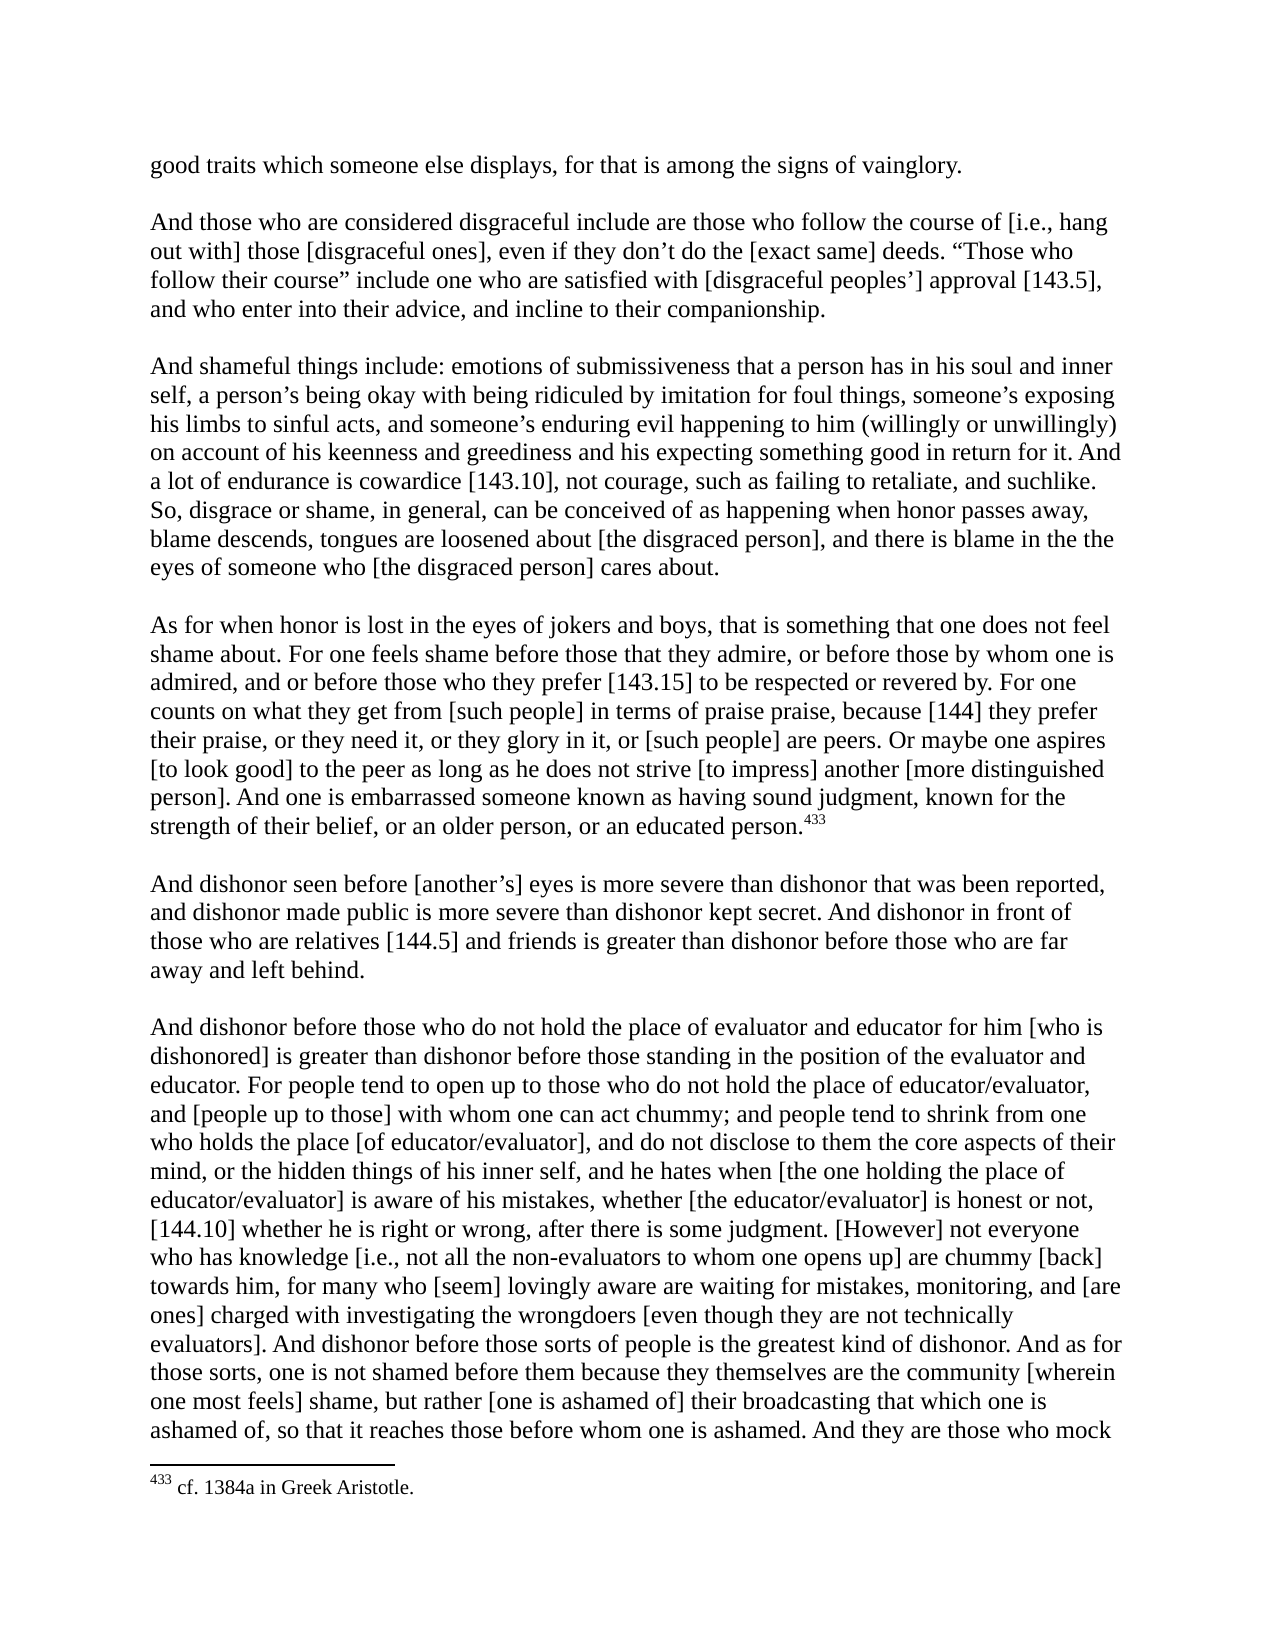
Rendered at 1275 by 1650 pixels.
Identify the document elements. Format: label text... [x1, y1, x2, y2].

text And those who are considered disgraceful include are those who follow the course of [i.e., hang out with] those [disgraceful ones], even if they don’t do the [exact same] deeds. “Those who follow their course” include one who are satisfied with [disgraceful peoples’] approval [143.5], and who enter into their advice, and incline to their companionship. [150, 207, 1125, 322]
text good traits which someone else displays, for that is among the signs of vainglory. [150, 150, 1125, 179]
text And dishonor seen before [another’s] eyes is more severe than dishonor that was been reported, and dishonor made public is more severe than dishonor kept secret. And dishonor in front of those who are relatives [144.5] and friends is greater than dishonor before those who are far away and left behind. [150, 869, 1125, 984]
text And dishonor before those who do not hold the place of evaluator and educator for him [who is dishonored] is greater than dishonor before those standing in the position of the evaluator and educator. For people tend to open up to those who do not hold the place of educator/evaluator, and [people up to those] with whom one can act chummy; and people tend to shrink from one who holds the place [of educator/evaluator], and do not disclose to them the core aspects of their mind, or the hidden things of his inner self, and he hates when [the one holding the place of educator/evaluator] is aware of his mistakes, whether [the educator/evaluator] is honest or not, [144.10] whether he is right or wrong, after there is some judgment. [However] not everyone who has knowledge [i.e., not all the non-evaluators to whom one opens up] are chummy [back] towards him, for many who [seem] lovingly aware are waiting for mistakes, monitoring, and [are ones] charged with investigating the wrongdoers [even though they are not technically evaluators]. And dishonor before those sorts of people is the greatest kind of dishonor. And as for those sorts, one is not shamed before them because they themselves are the community [wherein one most feels] shame, but rather [one is ashamed of] their broadcasting that which one is ashamed of, so that it reaches those before whom one is ashamed. And they are those who mock [150, 1012, 1125, 1444]
text And shameful things include: emotions of submissiveness that a person has in his soul and inner self, a person’s being okay with being ridiculed by imitation for foul things, someone’s exposing his limbs to sinful acts, and someone’s enduring evil happening to him (willingly or unwillingly) on account of his keenness and greediness and his expecting something good in return for it. And a lot of endurance is cowardice [143.10], not courage, such as failing to retaliate, and suchlike. So, disgrace or shame, in general, can be conceived of as happening when honor passes away, blame descends, tongues are loosened about [the disgraced person], and there is blame in the the eyes of someone who [the disgraced person] cares about. [150, 351, 1125, 581]
text cf. 1384a in Greek Aristotle. [150, 1471, 1125, 1500]
text As for when honor is lost in the eyes of jokers and boys, that is something that one does not feel shame about. For one feels shame before those that they admire, or before those by whom one is admired, and or before those who they prefer [143.15] to be respected or revered by. For one counts on what they get from [such people] in terms of praise praise, because [144] they prefer their praise, or they need it, or they glory in it, or [such people] are peers. Or maybe one aspires [to look good] to the peer as long as he does not strive [to impress] another [more distinguished person]. And one is embarrassed someone known as having sound judgment, known for the strength of their belief, or an older person, or an educated person. [150, 610, 1125, 840]
